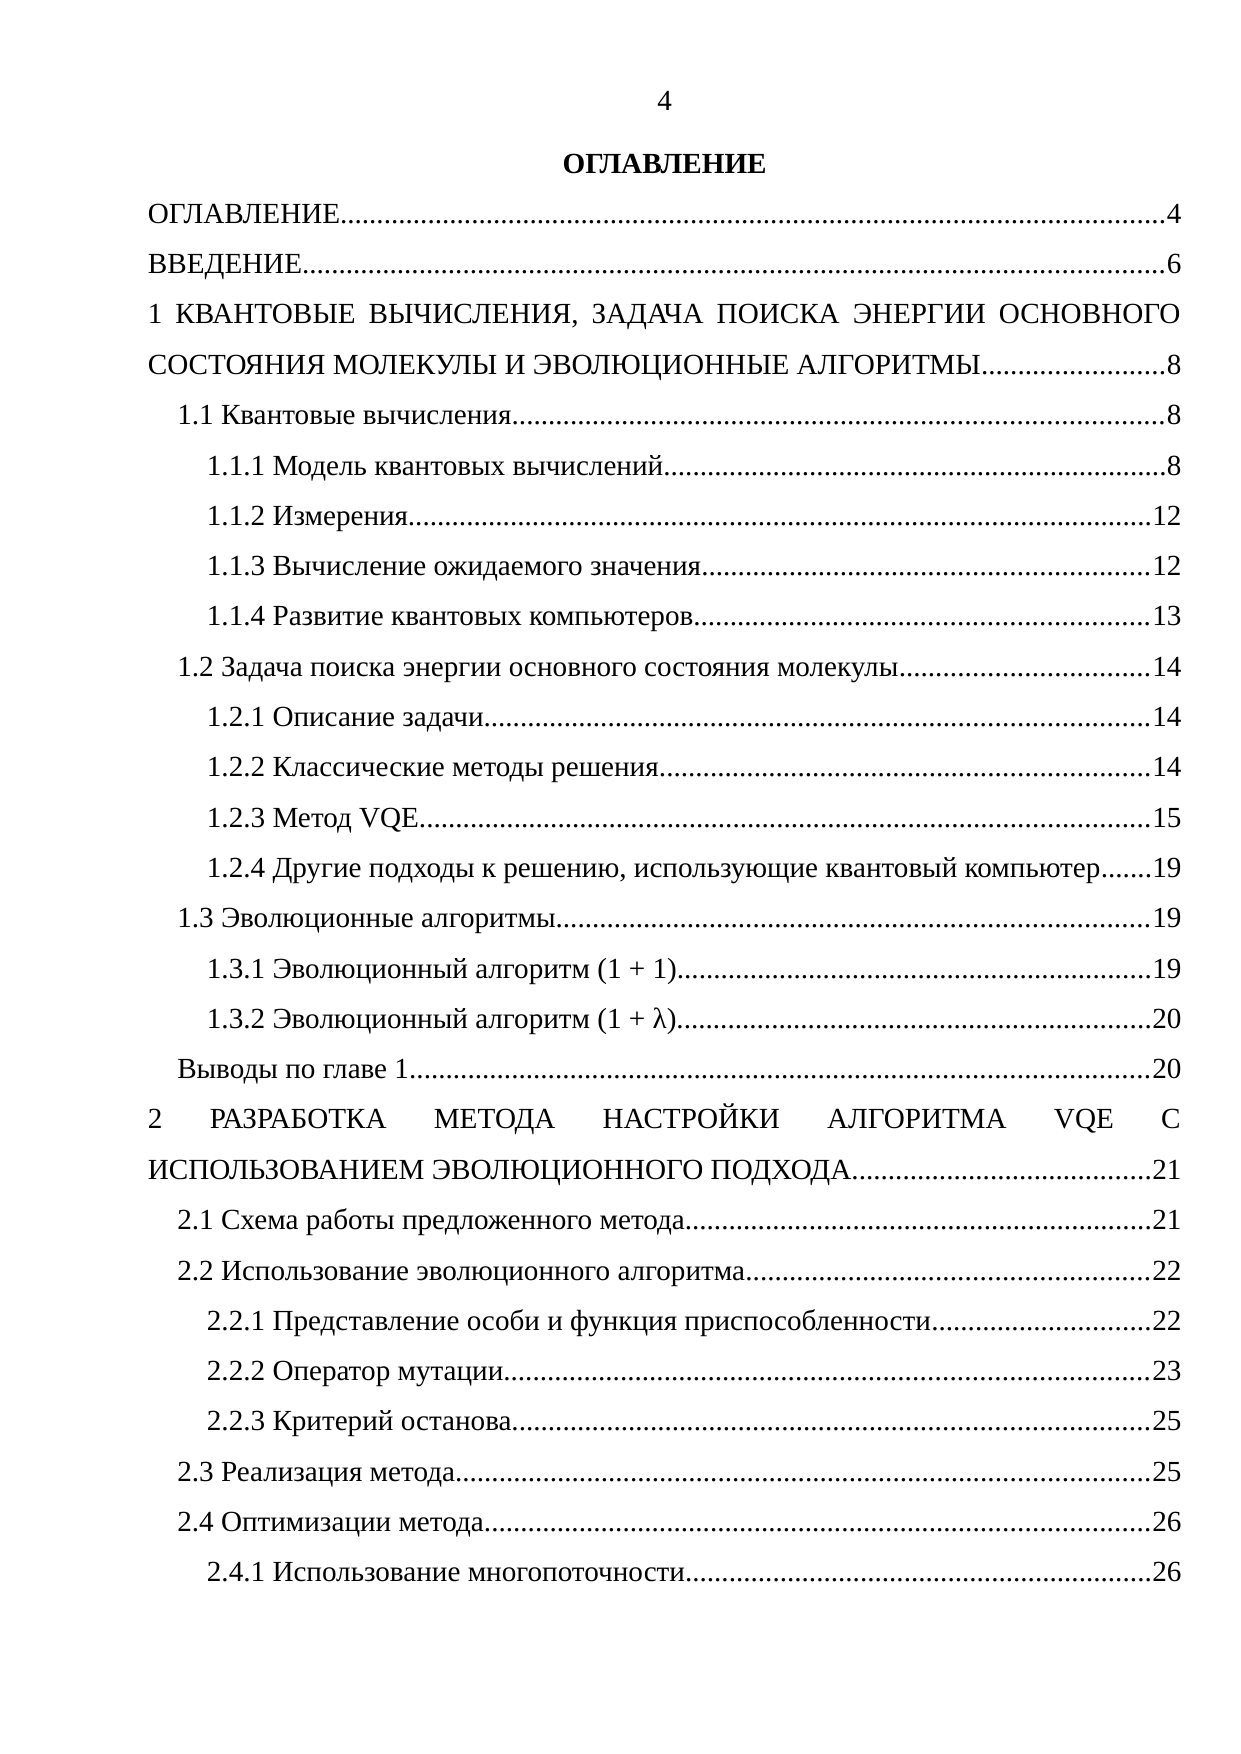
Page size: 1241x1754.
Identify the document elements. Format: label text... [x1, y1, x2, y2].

text 2.1 Схема работы предложенного метода 21 [177, 1202, 1181, 1236]
text 2.4 Оптимизации метода 26 [177, 1504, 1181, 1538]
text 1.2.2 Классические методы решения 14 [207, 749, 1181, 783]
text 1.1 Квантовые вычисления 8 [177, 397, 1181, 431]
text 2.2.2 Оператор мутации 23 [207, 1353, 1181, 1387]
text 1.1.1 Модель квантовых вычислений 8 [207, 448, 1181, 481]
text 1.3.2 Эволюционный алгоритм (1 + λ) 20 [207, 1001, 1181, 1034]
text 1.2.1 Описание задачи 14 [207, 699, 1181, 733]
text 2.3 Реализация метода 25 [177, 1454, 1181, 1487]
subtitle ОГЛАВЛЕНИЕ [148, 146, 1181, 179]
text 1 КВАНТОВЫЕ ВЫЧИСЛЕНИЯ, ЗАДАЧА ПОИСКА ЭНЕРГИИ ОСНОВНОГО СОСТОЯНИЯ МОЛЕКУЛЫ И ЭВОЛЮЦИОННЫЕ АЛГОРИТМЫ 8 [148, 297, 1181, 381]
text 2.2.3 Критерий останова 25 [207, 1403, 1181, 1437]
text 2.2.1 Представление особи и функция приспособленности 22 [207, 1303, 1181, 1336]
text ВВЕДЕНИЕ 6 [148, 246, 1181, 280]
text 1.3.1 Эволюционный алгоритм (1 + 1) 19 [207, 951, 1181, 984]
text 1.2.3 Метод VQE 15 [207, 800, 1181, 833]
text 2 РАЗРАБОТКА МЕТОДА НАСТРОЙКИ АЛГОРИТМА VQE С ИСПОЛЬЗОВАНИЕМ ЭВОЛЮЦИОННОГО ПОДХОДА 21 [148, 1102, 1181, 1186]
text 1.1.4 Развитие квантовых компьютеров 13 [207, 598, 1181, 632]
text ОГЛАВЛЕНИЕ 4 [148, 196, 1181, 229]
text Выводы по главе 1 20 [177, 1051, 1181, 1085]
text 2.4.1 Использование многопоточности 26 [207, 1554, 1181, 1588]
text 1.3 Эволюционные алгоритмы 19 [177, 900, 1181, 934]
text 2.2 Использование эволюционного алгоритма 22 [177, 1253, 1181, 1286]
text 1.1.3 Вычисление ожидаемого значения 12 [207, 548, 1181, 582]
text 1.1.2 Измерения 12 [207, 498, 1181, 531]
text 1.2 Задача поиска энергии основного состояния молекулы 14 [177, 649, 1181, 682]
text 1.2.4 Другие подходы к решению, использующие квантовый компьютер 19 [207, 850, 1181, 884]
